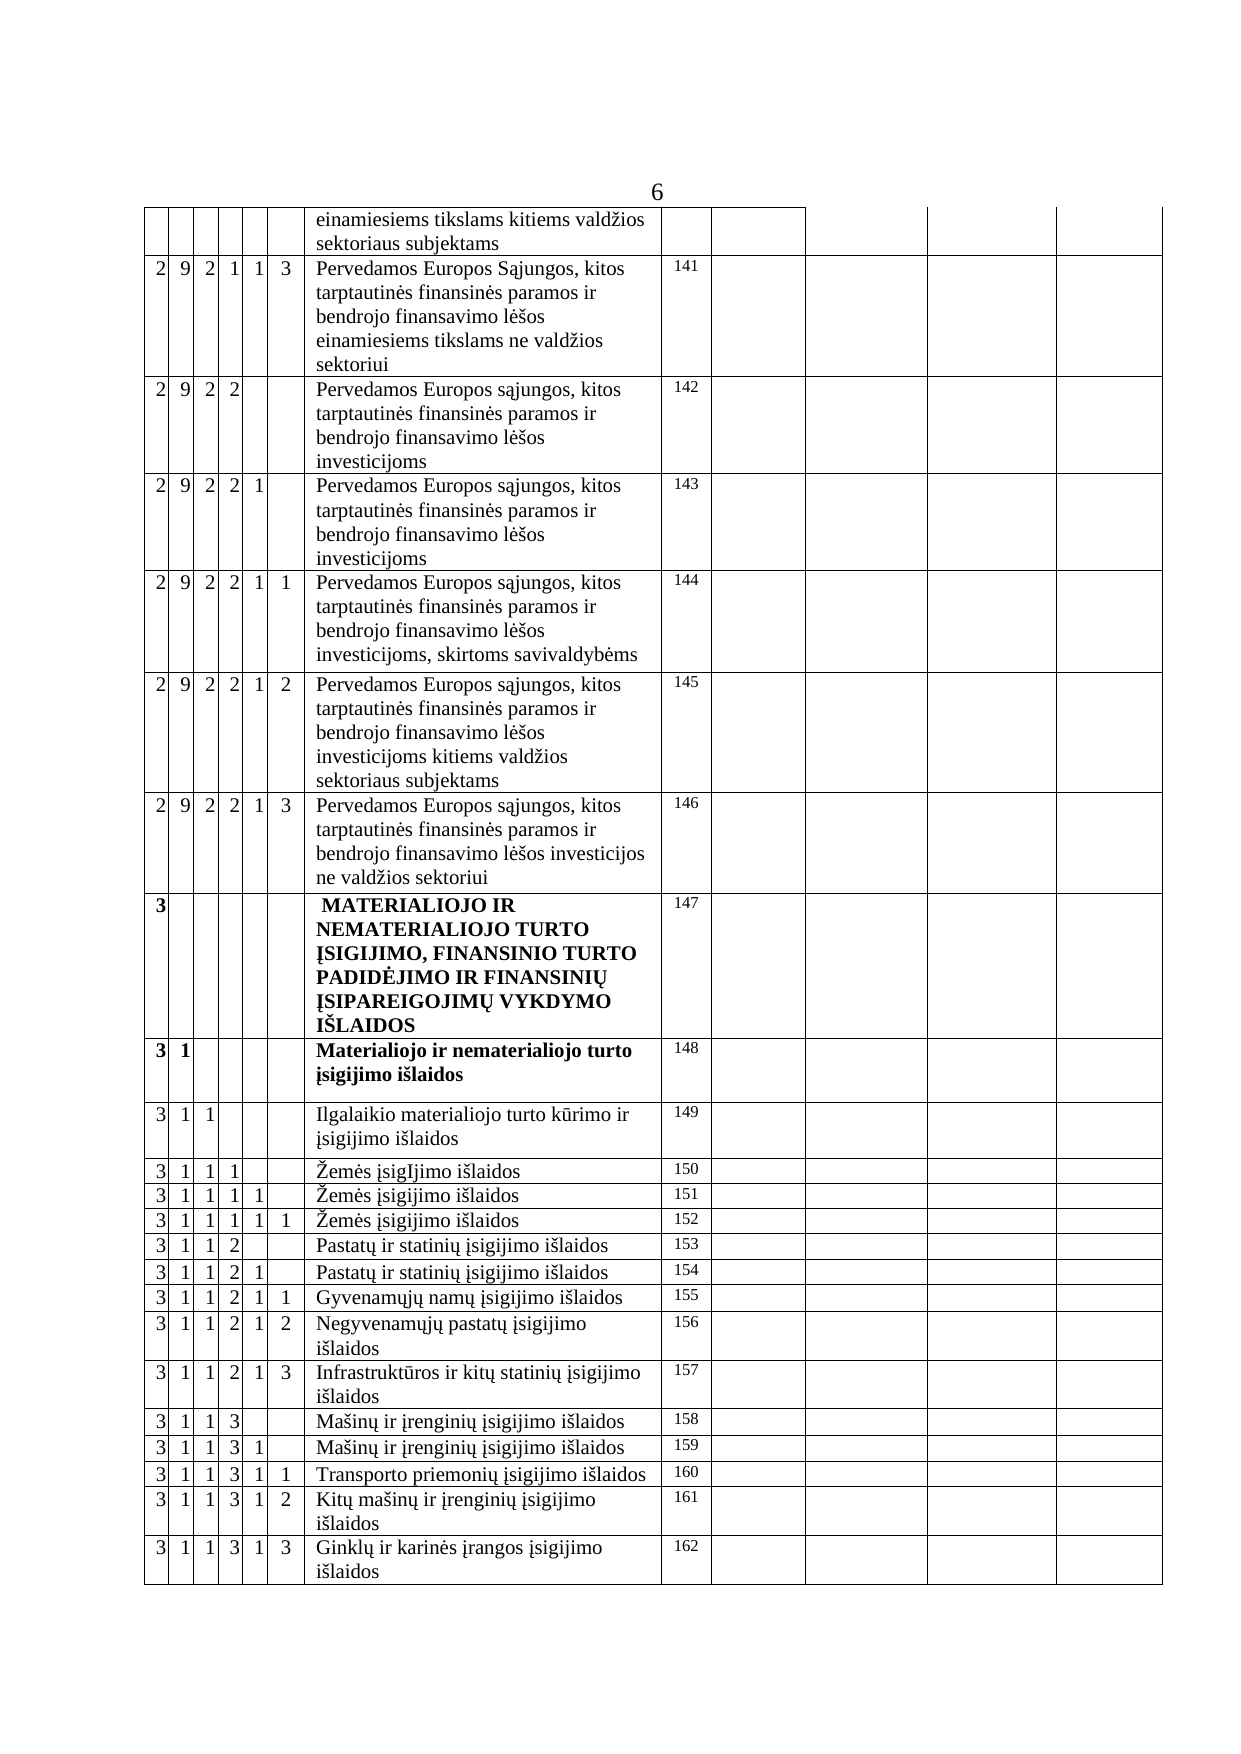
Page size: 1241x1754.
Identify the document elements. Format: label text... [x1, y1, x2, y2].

table_cell 2 [219, 1285, 242, 1311]
table_cell 1 [169, 1209, 193, 1233]
table_cell [712, 1487, 805, 1535]
table_cell 3 [145, 1234, 168, 1259]
table_cell [268, 1436, 304, 1461]
table_cell [243, 377, 267, 473]
table_cell [928, 1361, 1056, 1408]
table_cell [1163, 376, 1196, 473]
table_cell 1 [243, 571, 267, 671]
table_cell [243, 1103, 267, 1158]
table_cell [1057, 1159, 1162, 1183]
table_cell [928, 1462, 1056, 1486]
table_cell [1057, 1436, 1162, 1461]
table_cell 3 [145, 1159, 168, 1183]
table_cell [1163, 570, 1196, 671]
table_cell [712, 208, 805, 255]
table_cell [928, 1536, 1056, 1583]
table_cell 1 [268, 1209, 304, 1233]
table_cell Pervedamos Europos sąjungos, kitos tarptautinės finansinės paramos ir bendrojo finansavimo lėšos investicijoms kitiems valdžios sektoriaus subjektams [305, 673, 661, 792]
table_cell [806, 1436, 927, 1461]
table_cell 153 [662, 1234, 711, 1259]
table_cell 2 [219, 377, 242, 473]
table_cell 1 [243, 1184, 267, 1208]
table_cell [928, 1209, 1056, 1233]
table_cell 2 [219, 673, 242, 792]
table_cell [1057, 1361, 1162, 1408]
table_cell [1163, 1360, 1196, 1408]
table_cell 1 [268, 1285, 304, 1311]
table_cell 2 [194, 793, 218, 892]
table_cell [268, 474, 304, 570]
table_cell [712, 571, 805, 671]
table_cell 1 [219, 1184, 242, 1208]
table_cell 3 [145, 1536, 168, 1583]
table_cell [712, 1159, 805, 1183]
table_cell 1 [194, 1462, 218, 1486]
table_cell 162 [662, 1536, 711, 1583]
table_cell 1 [243, 256, 267, 376]
table_cell [243, 1159, 267, 1183]
table_cell [1057, 1312, 1162, 1359]
table_cell [806, 793, 927, 892]
table_cell [1057, 1409, 1162, 1435]
table_cell 2 [219, 793, 242, 892]
table_cell 2 [145, 673, 168, 792]
table_cell 9 [169, 474, 193, 570]
table_cell 1 [194, 1436, 218, 1461]
table_cell 158 [662, 1409, 711, 1435]
table_cell [268, 1260, 304, 1284]
table_cell [806, 256, 927, 376]
table_cell [712, 1409, 805, 1435]
table_cell 1 [194, 1159, 218, 1183]
table_cell Gyvenamųjų namų įsigijimo išlaidos [305, 1285, 661, 1311]
table_cell [1163, 1259, 1196, 1284]
table_cell 151 [662, 1184, 711, 1208]
table_cell [243, 1234, 267, 1259]
table_cell 1 [219, 256, 242, 376]
table_cell [1057, 207, 1162, 255]
table_cell 1 [243, 793, 267, 892]
table_cell 143 [662, 474, 711, 570]
table_cell [1057, 1103, 1162, 1158]
table_cell Pervedamos Europos sąjungos, kitos tarptautinės finansinės paramos ir bendrojo finansavimo lėšos investicijoms, skirtoms savivaldybėms [305, 571, 661, 671]
table_cell [268, 1184, 304, 1208]
table_cell [712, 673, 805, 792]
table_cell 1 [243, 1285, 267, 1311]
table_cell 2 [145, 571, 168, 671]
table_cell [243, 208, 267, 255]
table_cell [712, 1436, 805, 1461]
table_cell [712, 1462, 805, 1486]
table_cell [268, 1039, 304, 1101]
table_cell 161 [662, 1487, 711, 1535]
table_cell 1 [194, 1260, 218, 1284]
table_cell Negyvenamųjų pastatų įsigijimo išlaidos [305, 1312, 661, 1359]
table_cell [712, 793, 805, 892]
table_cell [1057, 1184, 1162, 1208]
table_cell 3 [219, 1436, 242, 1461]
table_cell 1 [243, 673, 267, 792]
table_cell [712, 1312, 805, 1359]
table_cell 9 [169, 571, 193, 671]
table_cell [1163, 792, 1196, 892]
table_cell 3 [145, 1312, 168, 1359]
table_cell 1 [243, 1209, 267, 1233]
table_cell [928, 256, 1056, 376]
table_cell [712, 894, 805, 1037]
table_cell 1 [194, 1234, 218, 1259]
table_cell 1 [243, 1536, 267, 1583]
table_cell [806, 1487, 927, 1535]
table_cell [806, 474, 927, 570]
table_cell [194, 208, 218, 255]
table_cell 3 [219, 1487, 242, 1535]
table_cell [806, 1159, 927, 1183]
table_cell 3 [268, 1536, 304, 1583]
table_cell [928, 793, 1056, 892]
table_cell 3 [145, 894, 168, 1037]
table_cell Materialiojo ir nematerialiojo turto įsigijimo išlaidos [305, 1039, 661, 1101]
table_cell 2 [194, 673, 218, 792]
table_cell Mašinų ir įrenginių įsigijimo išlaidos [305, 1436, 661, 1461]
table_cell 1 [169, 1487, 193, 1535]
table_cell [806, 1361, 927, 1408]
table_cell 3 [145, 1039, 168, 1101]
table_cell 157 [662, 1361, 711, 1408]
table_cell 1 [194, 1361, 218, 1408]
table_cell Pervedamos Europos sąjungos, kitos tarptautinės finansinės paramos ir bendrojo finansavimo lėšos investicijoms [305, 474, 661, 570]
table_cell [928, 894, 1056, 1037]
table_cell [1163, 671, 1196, 792]
table_cell Infrastruktūros ir kitų statinių įsigijimo išlaidos [305, 1361, 661, 1408]
table_cell MATERIALIOJO IR NEMATERIALIOJO TURTO ĮSIGIJIMO, FINANSINIO TURTO PADIDĖJIMO IR FINANSINIŲ ĮSIPAREIGOJIMŲ VYKDYMO IŠLAIDOS [305, 894, 661, 1037]
table_cell [928, 1436, 1056, 1461]
table_cell 3 [145, 1487, 168, 1535]
table_cell [243, 1039, 267, 1101]
table_cell 1 [169, 1361, 193, 1408]
table_cell [1057, 1039, 1162, 1101]
table_cell 2 [219, 1260, 242, 1284]
table_cell 1 [169, 1436, 193, 1461]
table_cell 2 [268, 673, 304, 792]
table_cell Ilgalaikio materialiojo turto kūrimo ir įsigijimo išlaidos [305, 1103, 661, 1158]
table_cell Žemės įsigIjimo išlaidos [305, 1159, 661, 1183]
table_cell 1 [169, 1234, 193, 1259]
table_cell 141 [662, 256, 711, 376]
table_cell 3 [219, 1409, 242, 1435]
table_cell [1057, 673, 1162, 792]
table_cell [1057, 1536, 1162, 1583]
table_cell 1 [219, 1209, 242, 1233]
table_cell [806, 1285, 927, 1311]
table_cell 146 [662, 793, 711, 892]
table_cell [662, 208, 711, 255]
table_cell 9 [169, 377, 193, 473]
table_cell [219, 208, 242, 255]
table_cell 2 [219, 571, 242, 671]
table_cell [712, 1260, 805, 1284]
table_cell 149 [662, 1103, 711, 1158]
table_cell 1 [169, 1409, 193, 1435]
table_cell [806, 894, 927, 1037]
table_cell 1 [243, 474, 267, 570]
table_cell [806, 1184, 927, 1208]
table_cell [928, 207, 1056, 255]
table_cell [1057, 571, 1162, 671]
table_cell 1 [194, 1409, 218, 1435]
table_cell [712, 256, 805, 376]
table_cell [806, 1039, 927, 1101]
table_cell 3 [145, 1260, 168, 1284]
table_cell 155 [662, 1285, 711, 1311]
table_cell [1163, 893, 1196, 1037]
table_cell [268, 894, 304, 1037]
table_cell 1 [169, 1462, 193, 1486]
table_cell [712, 1103, 805, 1158]
table_cell [712, 1536, 805, 1583]
table_cell [712, 1209, 805, 1233]
table_cell einamiesiems tikslams kitiems valdžios sektoriaus subjektams [305, 208, 661, 255]
table_cell [928, 1159, 1056, 1183]
table_cell [928, 1409, 1056, 1435]
table_cell 159 [662, 1436, 711, 1461]
table_cell 2 [268, 1487, 304, 1535]
table_cell 2 [219, 1234, 242, 1259]
table_cell 1 [169, 1103, 193, 1158]
table_cell [928, 474, 1056, 570]
table_cell [806, 1312, 927, 1359]
table_cell [928, 571, 1056, 671]
table_cell 9 [169, 673, 193, 792]
table_cell [194, 894, 218, 1037]
table_cell [806, 1462, 927, 1486]
table_cell [1163, 1535, 1196, 1583]
table_cell [1163, 1486, 1196, 1535]
table_cell [928, 1487, 1056, 1535]
table_cell [806, 673, 927, 792]
table_cell [1163, 1183, 1196, 1208]
table_cell [145, 208, 168, 255]
table_cell Mašinų ir įrenginių įsigijimo išlaidos [305, 1409, 661, 1435]
table_cell [806, 207, 927, 255]
table_cell 1 [243, 1436, 267, 1461]
table_cell 2 [219, 1361, 242, 1408]
table_cell [1057, 1487, 1162, 1535]
table_cell [806, 1260, 927, 1284]
table_cell 1 [194, 1209, 218, 1233]
table_cell Pervedamos Europos sąjungos, kitos tarptautinės finansinės paramos ir bendrojo finansavimo lėšos investicijos ne valdžios sektoriui [305, 793, 661, 892]
table_cell [1163, 473, 1196, 570]
table_cell [1163, 1208, 1196, 1233]
table_cell 2 [194, 256, 218, 376]
table_cell [1163, 1461, 1196, 1486]
table_cell 3 [268, 793, 304, 892]
table_cell [712, 1184, 805, 1208]
table_cell 1 [243, 1260, 267, 1284]
table_cell 2 [268, 1312, 304, 1359]
table_cell [806, 571, 927, 671]
table_cell [1163, 1101, 1196, 1158]
table_cell 2 [145, 256, 168, 376]
table_cell [806, 377, 927, 473]
table_cell 2 [194, 377, 218, 473]
table_cell 3 [268, 1361, 304, 1408]
table_cell [1163, 255, 1196, 376]
table_cell [268, 377, 304, 473]
table_cell [712, 1234, 805, 1259]
table_cell [219, 1103, 242, 1158]
table_cell 1 [169, 1159, 193, 1183]
table_cell [928, 673, 1056, 792]
table_cell 145 [662, 673, 711, 792]
table_cell 150 [662, 1159, 711, 1183]
table_cell [1163, 1408, 1196, 1435]
table_cell [268, 1159, 304, 1183]
table_cell 154 [662, 1260, 711, 1284]
table_cell [1057, 474, 1162, 570]
table_cell [1057, 793, 1162, 892]
table_cell 160 [662, 1462, 711, 1486]
table_cell 3 [145, 1184, 168, 1208]
table_cell [806, 1209, 927, 1233]
table_cell 1 [194, 1312, 218, 1359]
table_cell 2 [194, 474, 218, 570]
table_cell 1 [194, 1536, 218, 1583]
table_cell [1163, 207, 1196, 255]
table_cell [928, 1039, 1056, 1101]
table_cell 1 [243, 1487, 267, 1535]
table_cell 2 [194, 571, 218, 671]
table_cell [1163, 1284, 1196, 1311]
table_cell 2 [145, 474, 168, 570]
table_cell [169, 208, 193, 255]
table_cell 3 [219, 1462, 242, 1486]
table_cell [928, 1184, 1056, 1208]
table_cell 3 [268, 256, 304, 376]
table_cell [1163, 1233, 1196, 1259]
table_cell 1 [243, 1312, 267, 1359]
table_cell 2 [145, 377, 168, 473]
table_cell Pervedamos Europos Sąjungos, kitos tarptautinės finansinės paramos ir bendrojo finansavimo lėšos einamiesiems tikslams ne valdžios sektoriui [305, 256, 661, 376]
table_cell 1 [243, 1361, 267, 1408]
table_cell 1 [169, 1184, 193, 1208]
table_cell [268, 1409, 304, 1435]
table_cell 1 [169, 1260, 193, 1284]
table_cell Pastatų ir statinių įsigijimo išlaidos [305, 1234, 661, 1259]
table_cell [806, 1409, 927, 1435]
table_cell [928, 1260, 1056, 1284]
table_cell 1 [169, 1536, 193, 1583]
table_cell Pervedamos Europos sąjungos, kitos tarptautinės finansinės paramos ir bendrojo finansavimo lėšos investicijoms [305, 377, 661, 473]
table_cell [1057, 256, 1162, 376]
table_cell [169, 894, 193, 1037]
table_cell [712, 474, 805, 570]
table_cell 3 [145, 1436, 168, 1461]
table_cell [1057, 1260, 1162, 1284]
table_cell Kitų mašinų ir įrenginių įsigijimo išlaidos [305, 1487, 661, 1535]
table_cell Transporto priemonių įsigijimo išlaidos [305, 1462, 661, 1486]
table_cell 1 [169, 1312, 193, 1359]
table_cell [194, 1039, 218, 1101]
table_cell 3 [145, 1103, 168, 1158]
table_cell 1 [194, 1184, 218, 1208]
table_cell 1 [219, 1159, 242, 1183]
table_cell [928, 1285, 1056, 1311]
table_cell 1 [268, 1462, 304, 1486]
table_cell Žemės įsigijimo išlaidos [305, 1184, 661, 1208]
table_cell [928, 1312, 1056, 1359]
table_cell [1057, 1285, 1162, 1311]
table_cell 3 [145, 1462, 168, 1486]
table_cell 148 [662, 1039, 711, 1101]
table_cell [806, 1536, 927, 1583]
table_cell 1 [169, 1039, 193, 1101]
table_cell 1 [194, 1487, 218, 1535]
table_cell [1163, 1435, 1196, 1461]
table_cell 3 [145, 1209, 168, 1233]
table_cell 144 [662, 571, 711, 671]
table_cell 9 [169, 793, 193, 892]
table_cell [712, 1361, 805, 1408]
table_cell [1057, 1234, 1162, 1259]
table_cell 1 [243, 1462, 267, 1486]
table_cell [928, 1103, 1056, 1158]
table_cell 2 [219, 474, 242, 570]
table_cell 156 [662, 1312, 711, 1359]
table_cell 3 [145, 1285, 168, 1311]
table_cell 3 [145, 1409, 168, 1435]
table_cell 152 [662, 1209, 711, 1233]
table_cell [268, 1234, 304, 1259]
table_cell Pastatų ir statinių įsigijimo išlaidos [305, 1260, 661, 1284]
table_cell 9 [169, 256, 193, 376]
table_cell [243, 1409, 267, 1435]
table_cell 2 [219, 1312, 242, 1359]
table_cell 1 [194, 1103, 218, 1158]
table_cell [1057, 1462, 1162, 1486]
table_cell [219, 1039, 242, 1101]
table_cell [806, 1234, 927, 1259]
table_cell 147 [662, 894, 711, 1037]
table_cell [219, 894, 242, 1037]
table_cell [712, 1039, 805, 1101]
table_cell Ginklų ir karinės įrangos įsigijimo išlaidos [305, 1536, 661, 1583]
table_cell [1057, 894, 1162, 1037]
table_cell 1 [194, 1285, 218, 1311]
table_cell [928, 377, 1056, 473]
table_cell 142 [662, 377, 711, 473]
table_cell 2 [145, 793, 168, 892]
table_cell [1163, 1038, 1196, 1101]
table_cell 1 [169, 1285, 193, 1311]
table_cell [1163, 1311, 1196, 1359]
table_cell 1 [268, 571, 304, 671]
table_cell [1163, 1158, 1196, 1183]
table_cell [1057, 377, 1162, 473]
table_cell Žemės įsigijimo išlaidos [305, 1209, 661, 1233]
table_cell [928, 1234, 1056, 1259]
table_cell 3 [219, 1536, 242, 1583]
table_cell 3 [145, 1361, 168, 1408]
table_cell [712, 377, 805, 473]
table_cell [243, 894, 267, 1037]
table_cell [806, 1103, 927, 1158]
table_cell [1057, 1209, 1162, 1233]
table_cell [712, 1285, 805, 1311]
table_cell [268, 208, 304, 255]
table_cell [268, 1103, 304, 1158]
